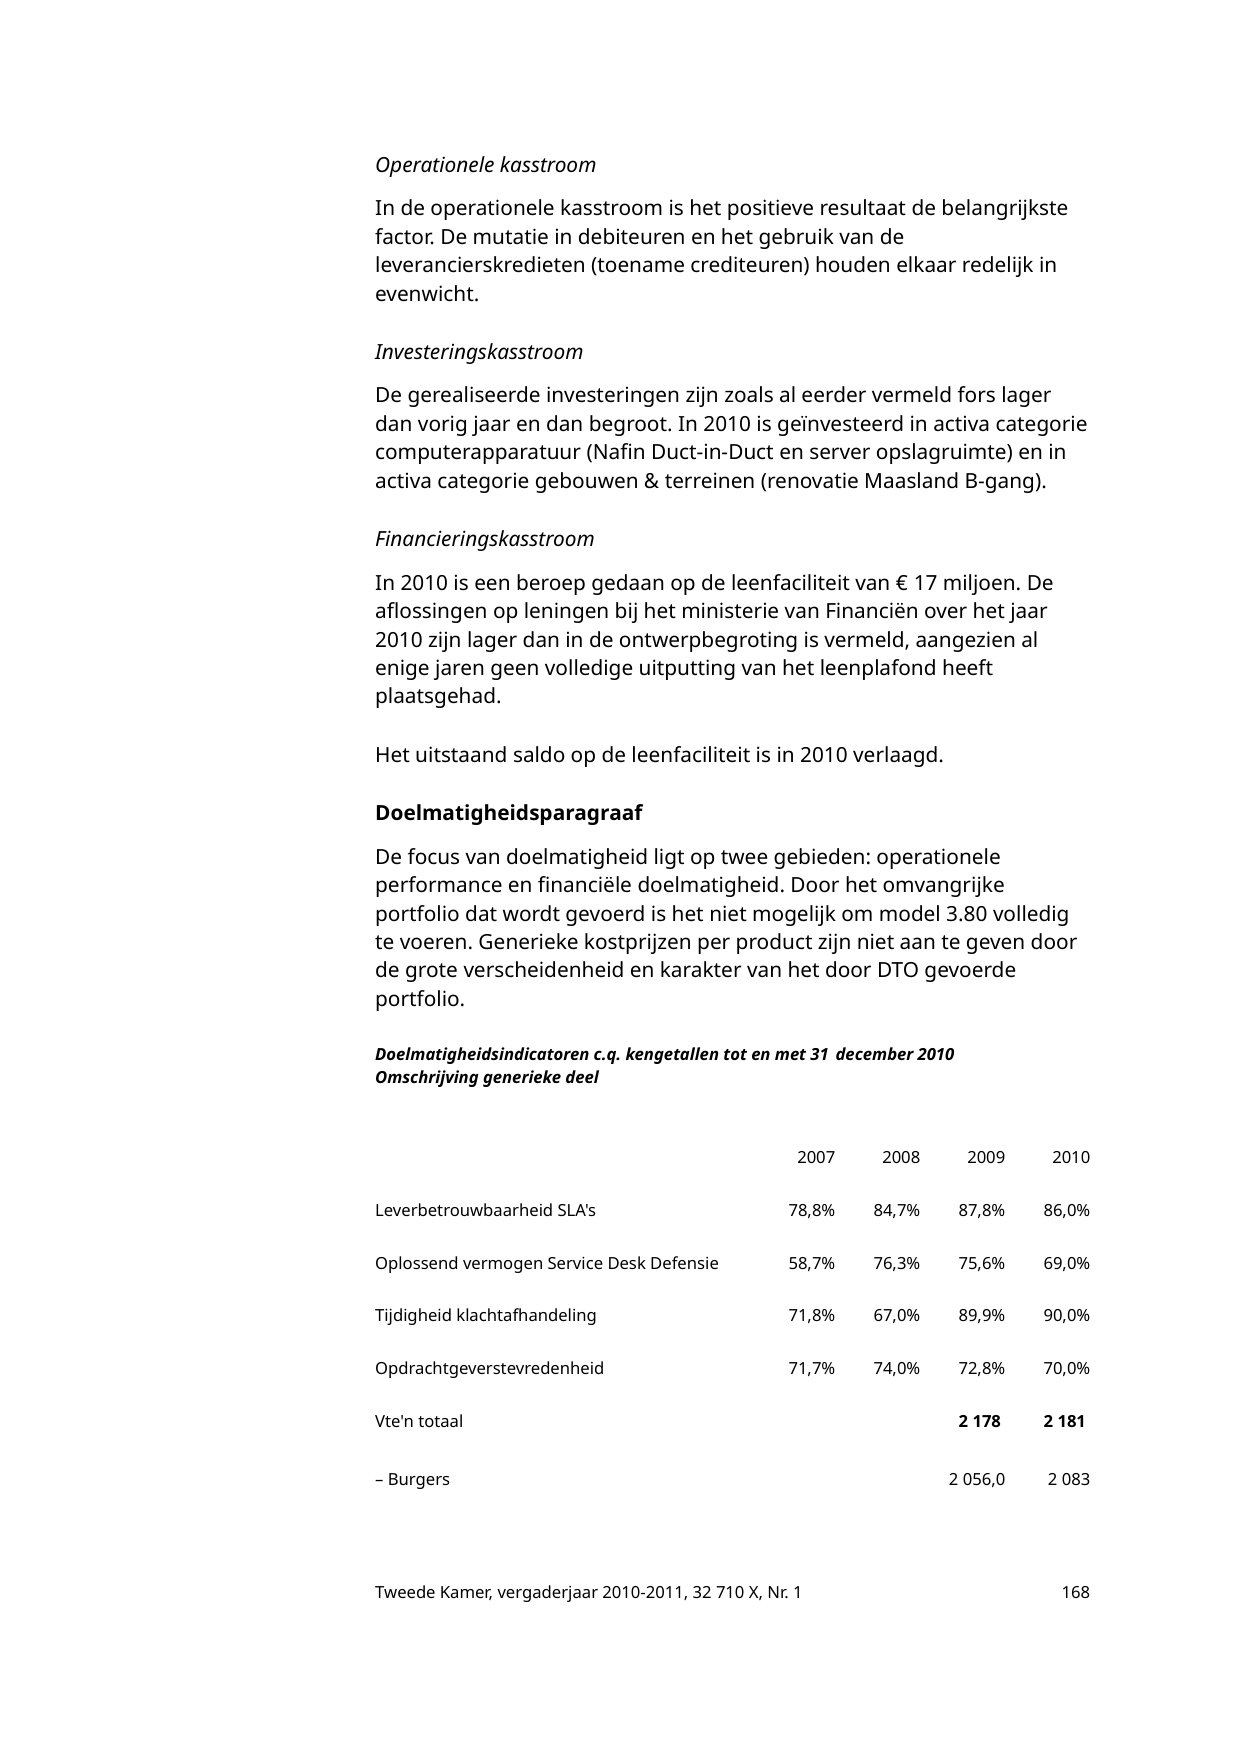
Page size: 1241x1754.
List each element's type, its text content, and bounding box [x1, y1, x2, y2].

table_cell 90,0% [1005, 1304, 1090, 1357]
table_cell Vte'n totaal [375, 1409, 750, 1468]
text Financieringskasstroom [375, 524, 1090, 553]
text Omschrijving generieke deel [375, 1065, 1090, 1088]
table_cell 70,0% [1005, 1357, 1090, 1409]
table_cell 86,0% [1005, 1199, 1090, 1251]
table_cell 69,0% [1005, 1251, 1090, 1304]
table_cell 2 056,0 [920, 1468, 1005, 1526]
table_cell 2 181 [1005, 1409, 1090, 1468]
table_cell [750, 1409, 835, 1468]
table_cell 58,7% [750, 1251, 835, 1304]
table_cell 89,9% [920, 1304, 1005, 1357]
table_cell 71,8% [750, 1304, 835, 1357]
text Doelmatigheidsparagraaf [375, 798, 1090, 827]
table_cell 84,7% [835, 1199, 920, 1251]
text De gerealiseerde investeringen zijn zoals al eerder vermeld fors lager dan vorig jaar en dan begroot. In 2010 is geïnvesteerd in activa categorie computerapparatuur (Nafin Duct-in-Duct en server opslagruimte) en in activa categorie gebouwen & terreinen (renovatie Maasland B-gang). [375, 381, 1090, 494]
text De focus van doelmatigheid ligt op twee gebieden: operationele performance en financiële doelmatigheid. Door het omvangrijke portfolio dat wordt gevoerd is het niet mogelijk om model 3.80 volledig te voeren. Generieke kostprijzen per product zijn niet aan te geven door de grote verscheidenheid en karakter van het door DTO gevoerde portfolio. [375, 842, 1090, 1012]
table_cell [835, 1409, 920, 1468]
text In 2010 is een beroep gedaan op de leenfaciliteit van € 17 miljoen. De aflossingen op leningen bij het ministerie van Financiën over het jaar 2010 zijn lager dan in de ontwerpbegroting is vermeld, aangezien al enige jaren geen volledige uitputting van het leenplafond heeft plaatsgehad. [375, 568, 1090, 710]
table_header 2007 [750, 1146, 835, 1198]
table_cell [750, 1468, 835, 1526]
table_cell – Burgers [375, 1468, 750, 1526]
table_cell 2 083 [1005, 1468, 1090, 1526]
table_cell Tijdigheid klachtafhandeling [375, 1304, 750, 1357]
table_cell 76,3% [835, 1251, 920, 1304]
table_header 2008 [835, 1146, 920, 1198]
table_cell 78,8% [750, 1199, 835, 1251]
text Doelmatigheidsindicatoren c.q. kengetallen tot en met 31 december 2010 [375, 1042, 1090, 1065]
table_cell 87,8% [920, 1199, 1005, 1251]
text Investeringskasstroom [375, 337, 1090, 366]
table_cell Leverbetrouwbaarheid SLA's [375, 1199, 750, 1251]
table_cell 2 178 [920, 1409, 1005, 1468]
text In de operationele kasstroom is het positieve resultaat de belangrijkste factor. De mutatie in debiteuren en het gebruik van de leverancierskredieten (toename crediteuren) houden elkaar redelijk in evenwicht. [375, 193, 1090, 307]
table_cell Opdrachtgeverstevredenheid [375, 1357, 750, 1409]
table_cell [835, 1468, 920, 1526]
text Operationele kasstroom [375, 150, 1090, 178]
table_cell Oplossend vermogen Service Desk Defensie [375, 1251, 750, 1304]
table_cell 74,0% [835, 1357, 920, 1409]
table_cell 67,0% [835, 1304, 920, 1357]
text Het uitstaand saldo op de leenfaciliteit is in 2010 verlaagd. [375, 740, 1090, 768]
table_header [375, 1146, 750, 1198]
table_cell 71,7% [750, 1357, 835, 1409]
table_header 2010 [1005, 1146, 1090, 1198]
table_cell 75,6% [920, 1251, 1005, 1304]
table_cell 72,8% [920, 1357, 1005, 1409]
table_header 2009 [920, 1146, 1005, 1198]
